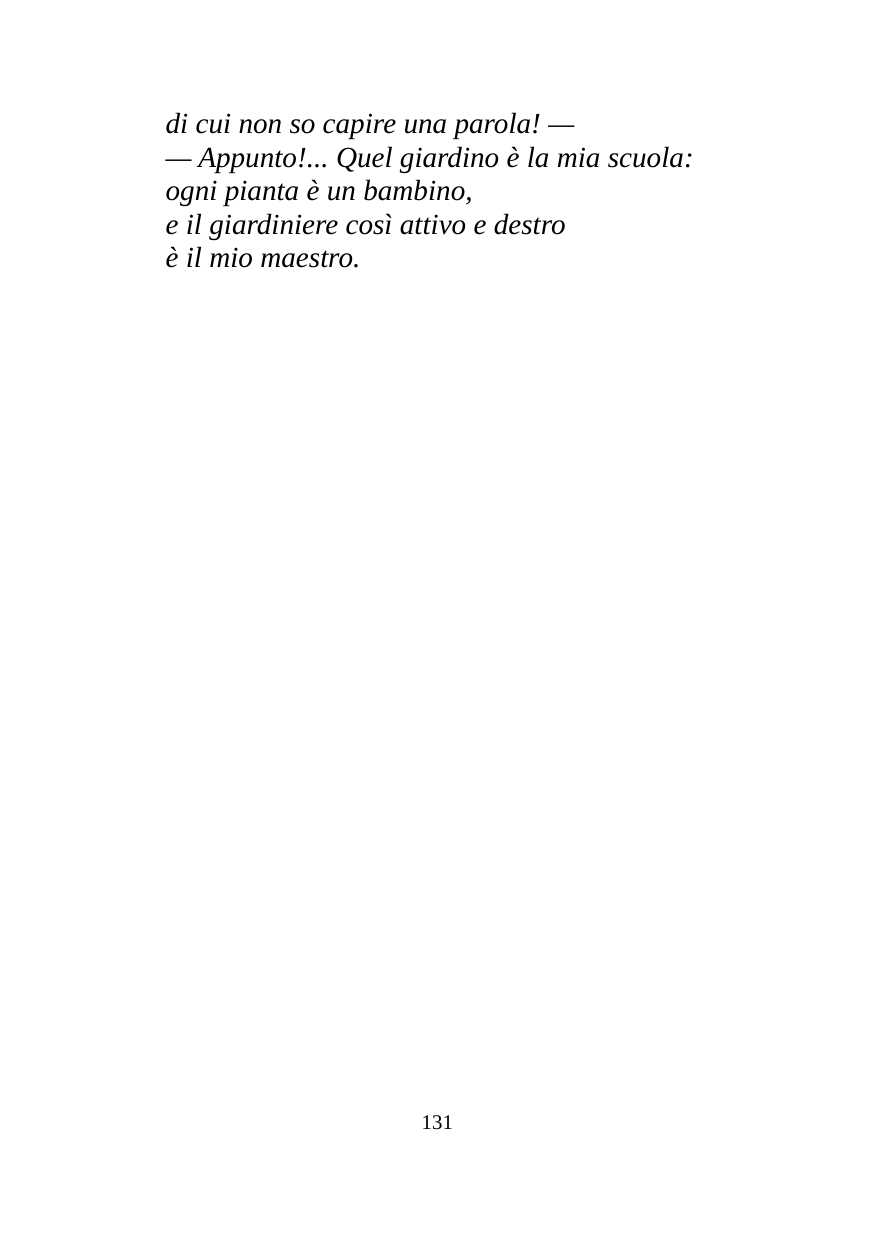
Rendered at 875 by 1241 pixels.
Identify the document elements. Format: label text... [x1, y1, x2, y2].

text di cui non so capire una parola! — — Appunto!... Quel giardino è la mia scuola: ogni pianta è un bambino, e il giardiniere così attivo e destro è il mio maestro. [165, 106, 768, 274]
